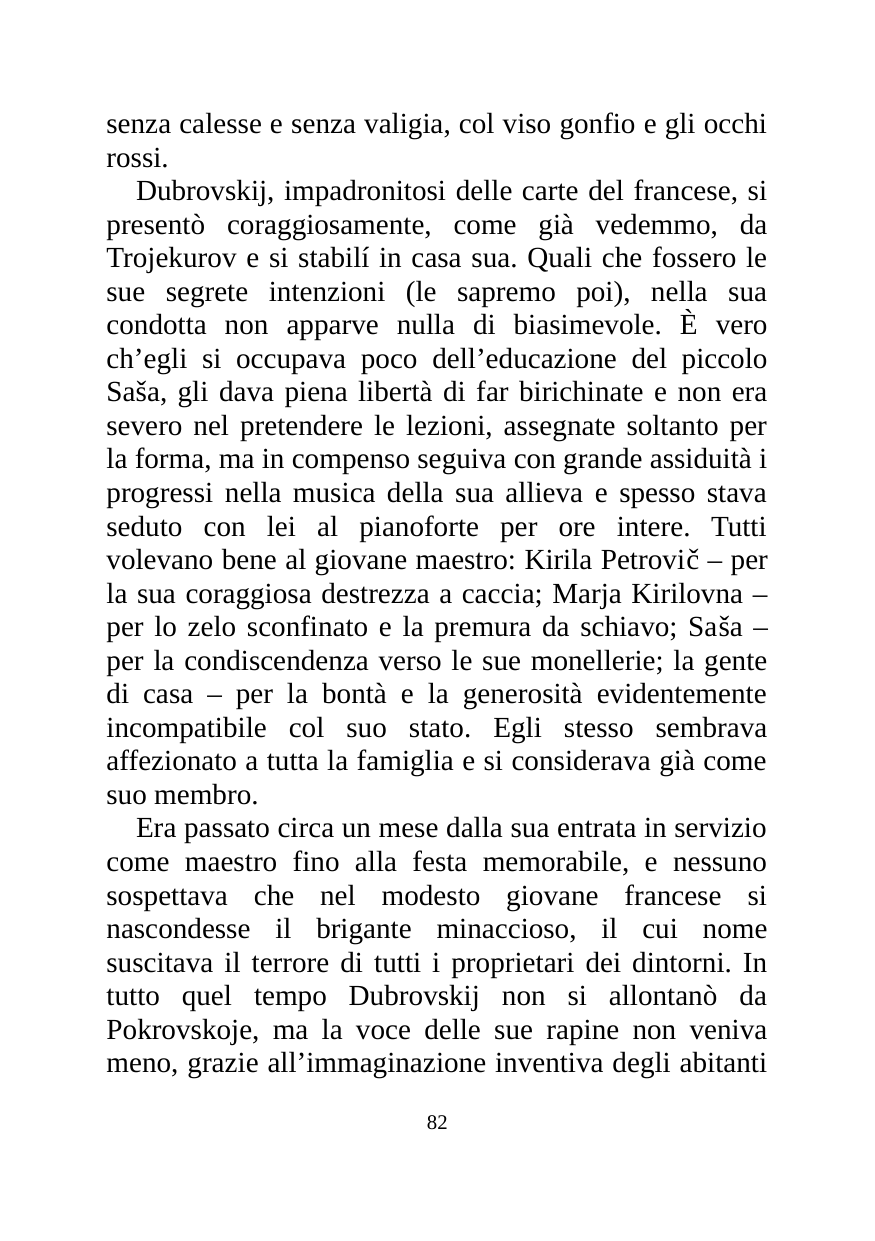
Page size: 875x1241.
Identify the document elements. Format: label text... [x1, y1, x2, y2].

text senza calesse e senza valigia, col viso gonfio e gli occhi rossi. [106, 106, 768, 173]
text Dubrovskij, impadronitosi delle carte del francese, si presentò coraggiosamente, come già vedemmo, da Trojekurov e si stabilí in casa sua. Quali che fossero le sue segrete intenzioni (le sapremo poi), nella sua condotta non apparve nulla di biasimevole. È vero ch’egli si occupava poco dell’educazione del piccolo Saša, gli dava piena libertà di far birichinate e non era severo nel pretendere le lezioni, assegnate soltanto per la forma, ma in compenso seguiva con grande assiduità i progressi nella musica della sua allieva e spesso stava seduto con lei al pianoforte per ore intere. Tutti volevano bene al giovane maestro: Kirila Petrovič – per la sua coraggiosa destrezza a caccia; Marja Kirilovna – per lo zelo sconfinato e la premura da schiavo; Saša – per la condiscendenza verso le sue monellerie; la gente di casa – per la bontà e la generosità evidentemente incompatibile col suo stato. Egli stesso sembrava affezionato a tutta la famiglia e si considerava già come suo membro. [106, 173, 768, 811]
text Era passato circa un mese dalla sua entrata in servizio come maestro fino alla festa memorabile, e nessuno sospettava che nel modesto giovane francese si nascondesse il brigante minaccioso, il cui nome suscitava il terrore di tutti i proprietari dei dintorni. In tutto quel tempo Dubrovskij non si allontanò da Pokrovskoje, ma la voce delle sue rapine non veniva meno, grazie all’immaginazione inventiva degli abitanti [106, 811, 768, 1079]
